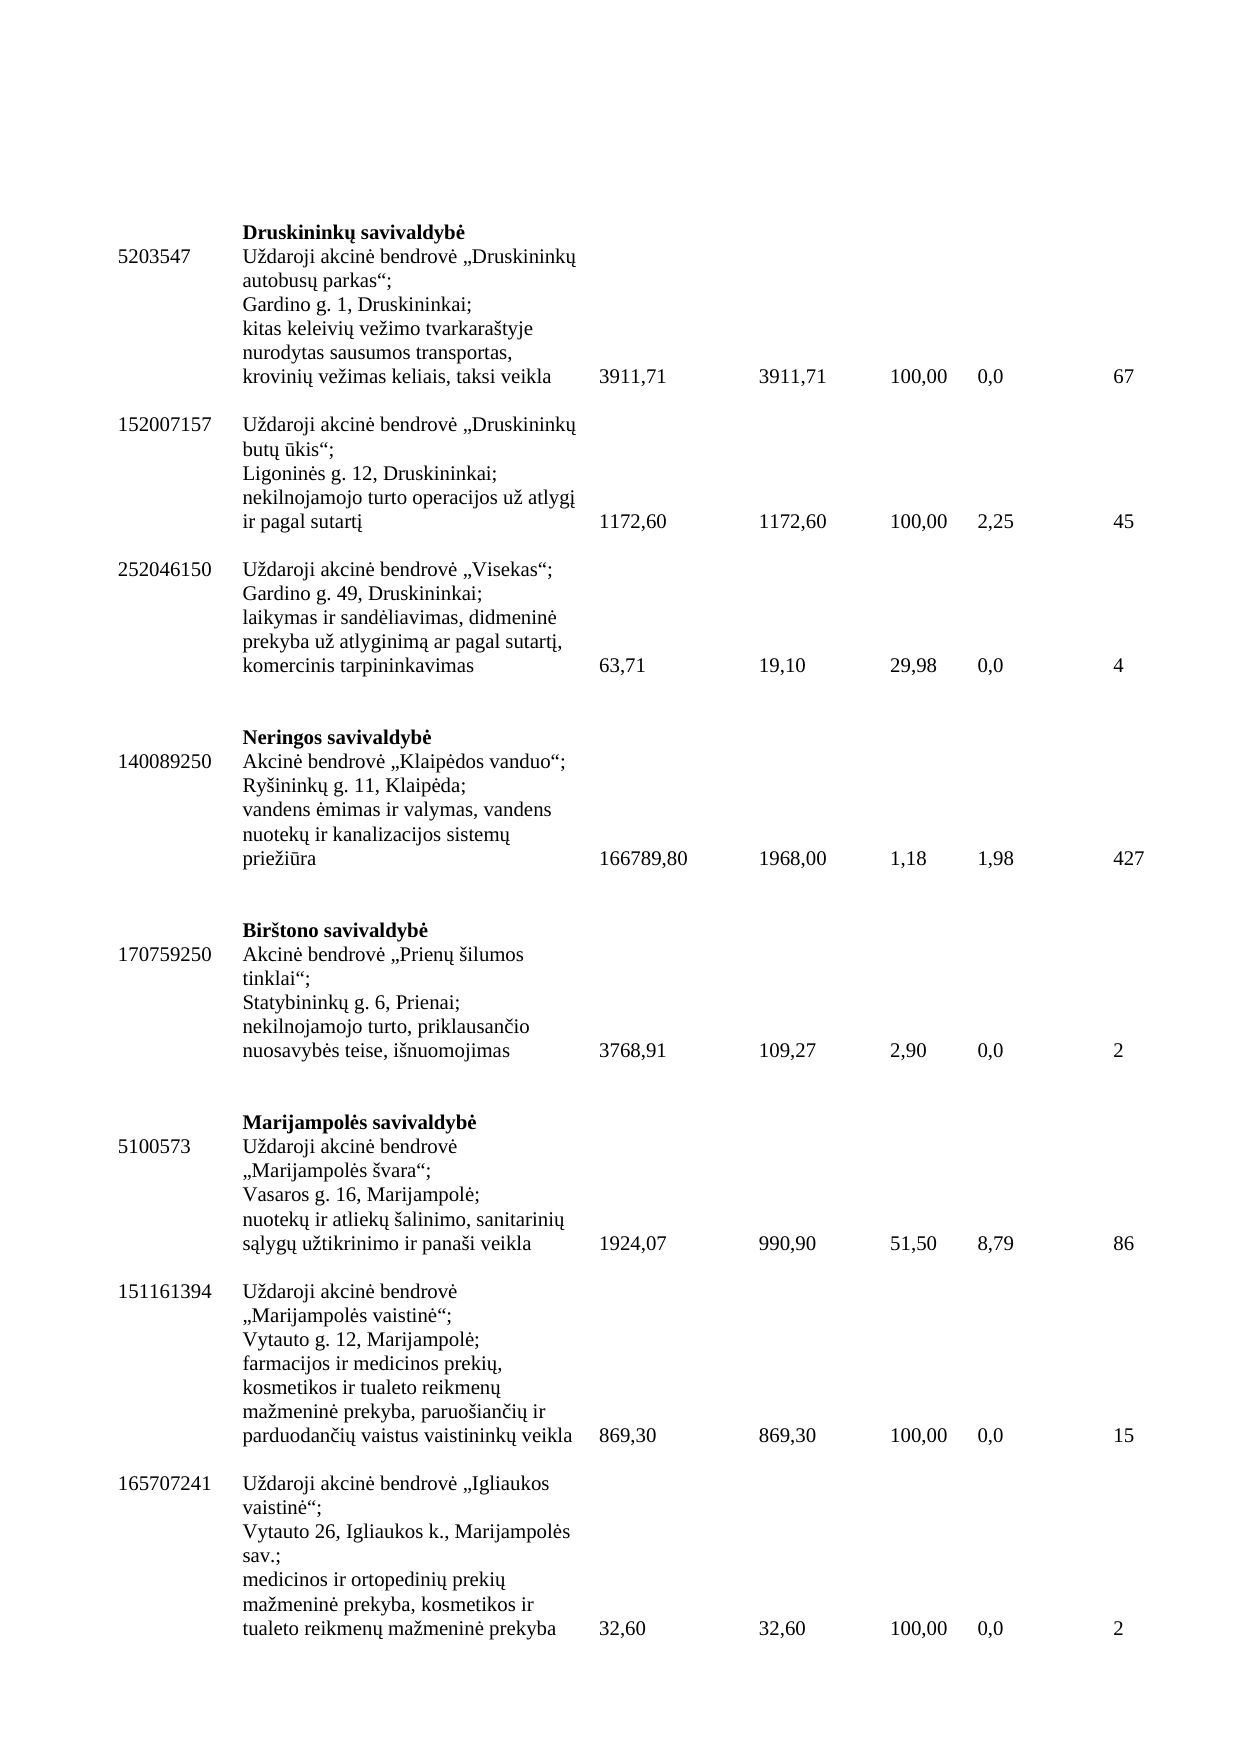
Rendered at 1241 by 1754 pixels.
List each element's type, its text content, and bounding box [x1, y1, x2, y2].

table_cell 32,60 [748, 1471, 879, 1639]
table_cell 1,98 [966, 749, 1102, 869]
table_cell [101, 172, 1198, 196]
table_cell [101, 388, 1198, 412]
table_cell 109,27 [748, 942, 879, 1062]
table_cell 0,0 [966, 1471, 1102, 1639]
table_cell 869,30 [748, 1279, 879, 1447]
table_cell 1,18 [879, 749, 966, 869]
table_cell Druskininkų savivaldybė [231, 220, 1198, 244]
table_cell 2 [1102, 1471, 1198, 1639]
table_cell [101, 1255, 1198, 1279]
table_cell 427 [1102, 749, 1198, 869]
table_cell 252046150 [101, 557, 231, 677]
table_cell 86 [1102, 1134, 1198, 1254]
table_cell 1172,60 [588, 413, 747, 533]
table_cell 2,90 [879, 942, 966, 1062]
table_cell 8,79 [966, 1134, 1102, 1254]
table_cell Uždaroji akcinė bendrovė „Druskininkų autobusų parkas“; Gardino g. 1, Druskininkai; kitas keleivių vežimo tvarkaraštyje nurodytas sausumos transportas, krovinių vežimas keliais, taksi veikla [231, 244, 588, 388]
table_cell [101, 1640, 1198, 1664]
table_cell Uždaroji akcinė bendrovė „Visekas“; Gardino g. 49, Druskininkai; laikymas ir sandėliavimas, didmeninė prekyba už atlyginimą ar pagal sutartį, komercinis tarpininkavimas [231, 557, 588, 677]
table_cell Neringos savivaldybė [231, 725, 1198, 749]
table_cell 100,00 [879, 244, 966, 388]
table_cell 19,10 [748, 557, 879, 677]
table_cell 3768,91 [588, 942, 747, 1062]
table_cell Uždaroji akcinė bendrovė „Igliaukos vaistinė“; Vytauto 26, Igliaukos k., Marijampolės sav.; medicinos ir ortopedinių prekių mažmeninė prekyba, kosmetikos ir tualeto reikmenų mažmeninė prekyba [231, 1471, 588, 1639]
table_cell 45 [1102, 413, 1198, 533]
table_cell [101, 1062, 1198, 1086]
table_cell [101, 1447, 1198, 1471]
table_cell [101, 894, 1198, 918]
table_cell 29,98 [879, 557, 966, 677]
table_cell 0,0 [966, 557, 1102, 677]
table_cell 100,00 [879, 1471, 966, 1639]
table_cell Akcinė bendrovė „Prienų šilumos tinklai“; Statybininkų g. 6, Prienai; nekilnojamojo turto, priklausančio nuosavybės teise, išnuomojimas [231, 942, 588, 1062]
table_cell Akcinė bendrovė „Klaipėdos vanduo“; Ryšininkų g. 11, Klaipėda; vandens ėmimas ir valymas, vandens nuotekų ir kanalizacijos sistemų priežiūra [231, 749, 588, 869]
table_cell Uždaroji akcinė bendrovė „Marijampolės vaistinė“; Vytauto g. 12, Marijampolė; farmacijos ir medicinos prekių, kosmetikos ir tualeto reikmenų mažmeninė prekyba, paruošiančių ir parduodančių vaistus vaistininkų veikla [231, 1279, 588, 1447]
table_cell 990,90 [748, 1134, 879, 1254]
table_cell 2 [1102, 942, 1198, 1062]
table_cell [101, 725, 231, 749]
table_cell 869,30 [588, 1279, 747, 1447]
table_cell Birštono savivaldybė [231, 918, 1198, 942]
table_cell Marijampolės savivaldybė [231, 1110, 1198, 1134]
table_cell 63,71 [588, 557, 747, 677]
table_cell 100,00 [879, 1279, 966, 1447]
table_cell [101, 196, 1198, 220]
table_cell 32,60 [588, 1471, 747, 1639]
table_cell 166789,80 [588, 749, 747, 869]
table_cell 165707241 [101, 1471, 231, 1639]
table_cell 100,00 [879, 413, 966, 533]
table_cell Uždaroji akcinė bendrovė „Druskininkų butų ūkis“; Ligoninės g. 12, Druskininkai; nekilnojamojo turto operacijos už atlygį ir pagal sutartį [231, 413, 588, 533]
table_cell 151161394 [101, 1279, 231, 1447]
table_cell [101, 148, 1198, 172]
table_cell 0,0 [966, 1279, 1102, 1447]
table_cell 3911,71 [748, 244, 879, 388]
table_cell 3911,71 [588, 244, 747, 388]
table_cell [101, 1086, 1198, 1110]
table_cell [101, 918, 231, 942]
table_cell 140089250 [101, 749, 231, 869]
table_cell 67 [1102, 244, 1198, 388]
table_cell 0,0 [966, 942, 1102, 1062]
table_cell [101, 701, 1198, 725]
table_cell [101, 220, 231, 244]
table_cell 4 [1102, 557, 1198, 677]
table_cell 1172,60 [748, 413, 879, 533]
table_cell [101, 533, 1198, 557]
table_cell 1968,00 [748, 749, 879, 869]
table_cell [101, 870, 1198, 894]
table_cell 2,25 [966, 413, 1102, 533]
table_cell 5100573 [101, 1134, 231, 1254]
table_cell 51,50 [879, 1134, 966, 1254]
table_cell 15 [1102, 1279, 1198, 1447]
table_cell 0,0 [966, 244, 1102, 388]
table_cell Uždaroji akcinė bendrovė „Marijampolės švara“; Vasaros g. 16, Marijampolė; nuotekų ir atliekų šalinimo, sanitarinių sąlygų užtikrinimo ir panaši veikla [231, 1134, 588, 1254]
table_cell 152007157 [101, 413, 231, 533]
table_cell 1924,07 [588, 1134, 747, 1254]
table_cell [101, 677, 1198, 701]
table_cell 170759250 [101, 942, 231, 1062]
table_cell [101, 1110, 231, 1134]
table_cell 5203547 [101, 244, 231, 388]
